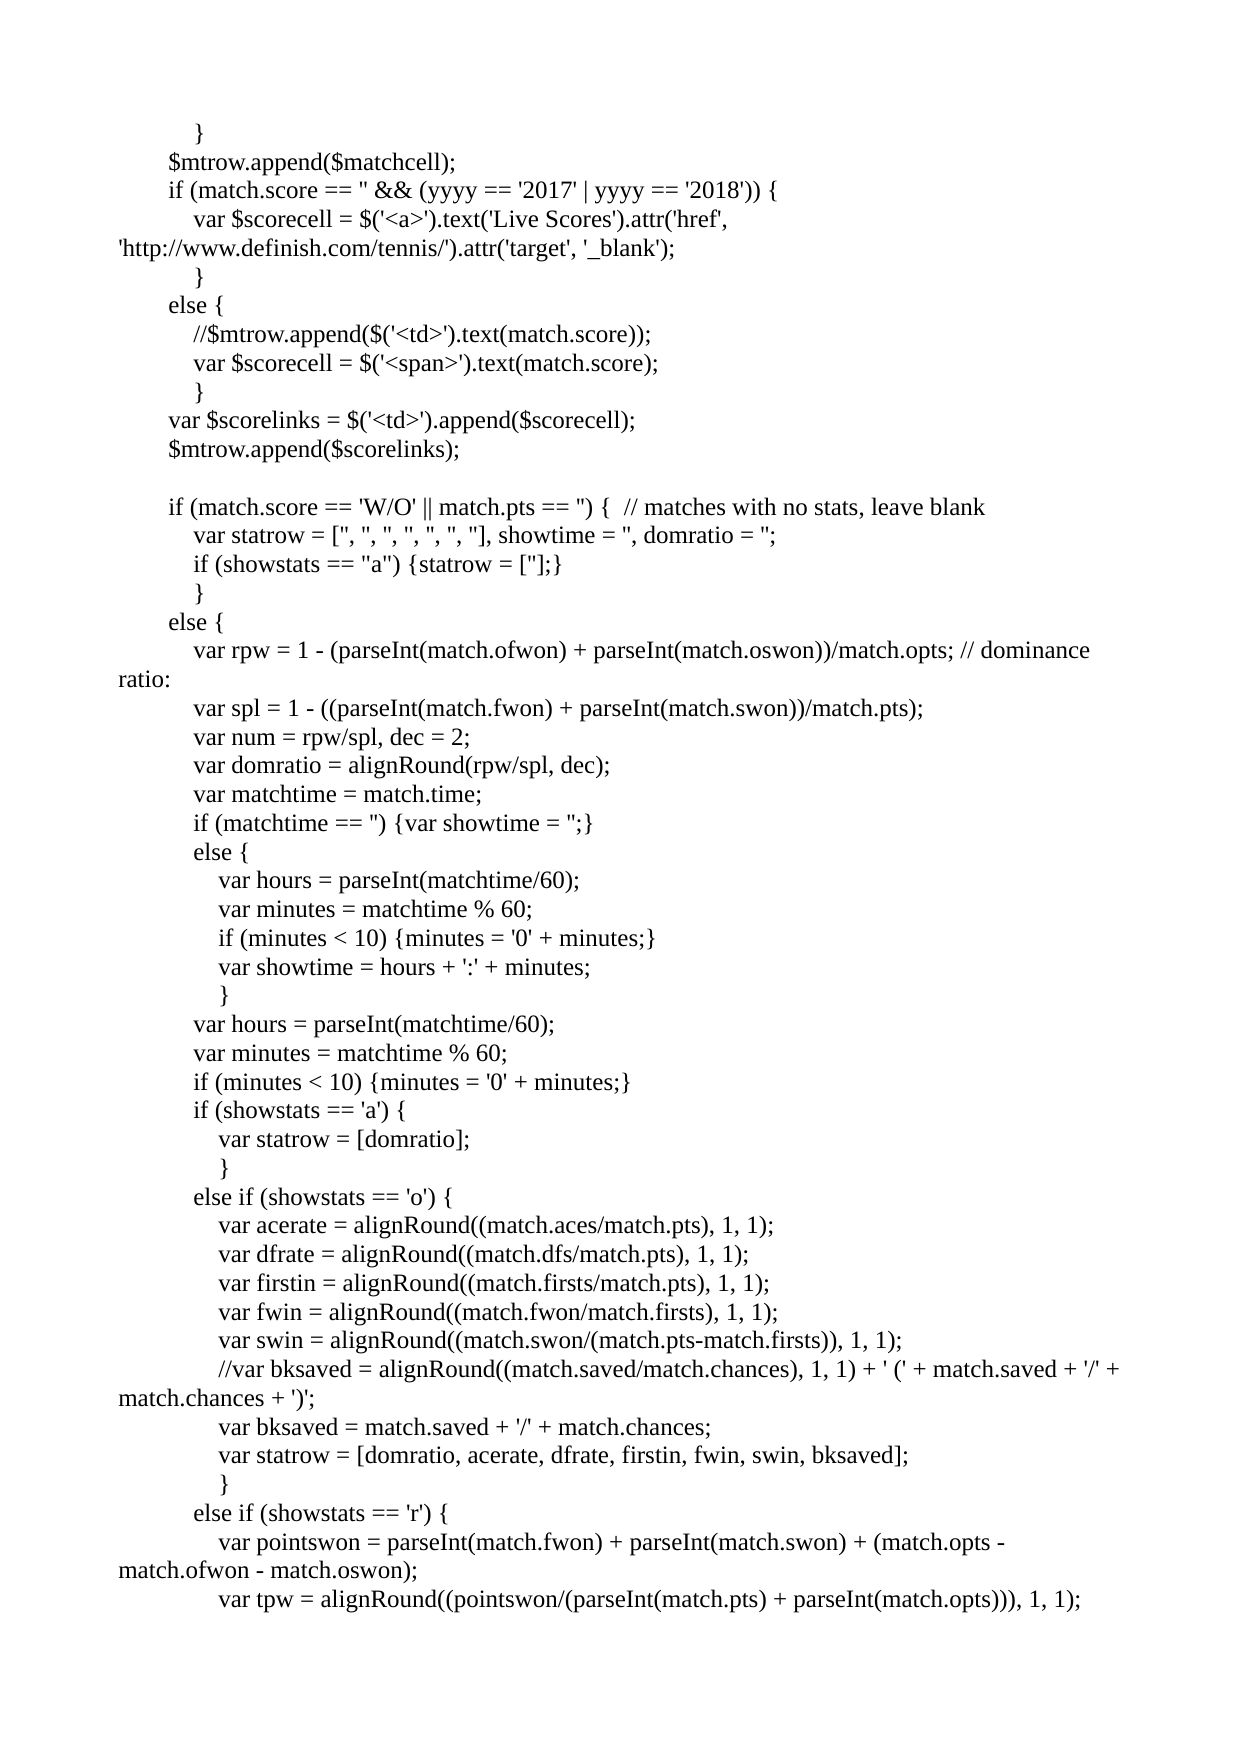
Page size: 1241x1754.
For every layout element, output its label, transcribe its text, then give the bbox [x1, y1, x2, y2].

text var minutes = matchtime % 60; [118, 1038, 1122, 1067]
text var $scorelinks = $('<td>').append($scorecell); [118, 406, 1122, 434]
text $mtrow.append($matchcell); [118, 147, 1122, 176]
text var pointswon = parseInt(match.fwon) + parseInt(match.swon) + (match.opts - match.ofwon - match.oswon); [118, 1527, 1122, 1584]
text if (match.score == '' && (yyyy == '2017' | yyyy == '2018')) { [118, 176, 1122, 204]
text } [118, 377, 1122, 406]
text var minutes = matchtime % 60; [118, 894, 1122, 923]
text var num = rpw/spl, dec = 2; [118, 722, 1122, 751]
text if (match.score == 'W/O' || match.pts == '') { // matches with no stats, leave blank [118, 492, 1122, 521]
text var statrow = [domratio]; [118, 1124, 1122, 1153]
text var showtime = hours + ':' + minutes; [118, 952, 1122, 981]
text var tpw = alignRound((pointswon/(parseInt(match.pts) + parseInt(match.opts))), 1, 1); [118, 1584, 1122, 1613]
text } [118, 981, 1122, 1009]
text else { [118, 837, 1122, 866]
text else { [118, 291, 1122, 319]
text var acerate = alignRound((match.aces/match.pts), 1, 1); [118, 1211, 1122, 1239]
text var fwin = alignRound((match.fwon/match.firsts), 1, 1); [118, 1297, 1122, 1326]
text var spl = 1 - ((parseInt(match.fwon) + parseInt(match.swon))/match.pts); [118, 693, 1122, 722]
text if (showstats == "a") {statrow = [''];} [118, 549, 1122, 578]
text if (minutes < 10) {minutes = '0' + minutes;} [118, 923, 1122, 952]
text } [118, 578, 1122, 607]
text var firstin = alignRound((match.firsts/match.pts), 1, 1); [118, 1268, 1122, 1297]
text if (minutes < 10) {minutes = '0' + minutes;} [118, 1067, 1122, 1096]
text var bksaved = match.saved + '/' + match.chances; [118, 1412, 1122, 1441]
text var dfrate = alignRound((match.dfs/match.pts), 1, 1); [118, 1239, 1122, 1268]
text var matchtime = match.time; [118, 779, 1122, 808]
text else if (showstats == 'r') { [118, 1498, 1122, 1527]
text } [118, 262, 1122, 291]
text var hours = parseInt(matchtime/60); [118, 1009, 1122, 1038]
text else if (showstats == 'o') { [118, 1182, 1122, 1211]
text var $scorecell = $('<span>').text(match.score); [118, 348, 1122, 377]
text var domratio = alignRound(rpw/spl, dec); [118, 751, 1122, 779]
text if (showstats == 'a') { [118, 1096, 1122, 1124]
text //$mtrow.append($('<td>').text(match.score)); [118, 319, 1122, 348]
text var statrow = [domratio, acerate, dfrate, firstin, fwin, swin, bksaved]; [118, 1441, 1122, 1469]
text var $scorecell = $('<a>').text('Live Scores').attr('href', 'http://www.definish.com/tennis/').attr('target', '_blank'); [118, 204, 1122, 262]
text } [118, 1153, 1122, 1182]
text //var bksaved = alignRound((match.saved/match.chances), 1, 1) + ' (' + match.saved + '/' + match.chances + ')'; [118, 1354, 1122, 1412]
text var rpw = 1 - (parseInt(match.ofwon) + parseInt(match.oswon))/match.opts; // dominance ratio: [118, 636, 1122, 693]
text } [118, 1469, 1122, 1498]
text else { [118, 607, 1122, 636]
text var statrow = ['', '', '', '', '', '', ''], showtime = '', domratio = ''; [118, 521, 1122, 549]
text $mtrow.append($scorelinks); [118, 434, 1122, 463]
text } [118, 118, 1122, 147]
text var hours = parseInt(matchtime/60); [118, 866, 1122, 894]
text var swin = alignRound((match.swon/(match.pts-match.firsts)), 1, 1); [118, 1326, 1122, 1354]
text if (matchtime == '') {var showtime = '';} [118, 808, 1122, 837]
